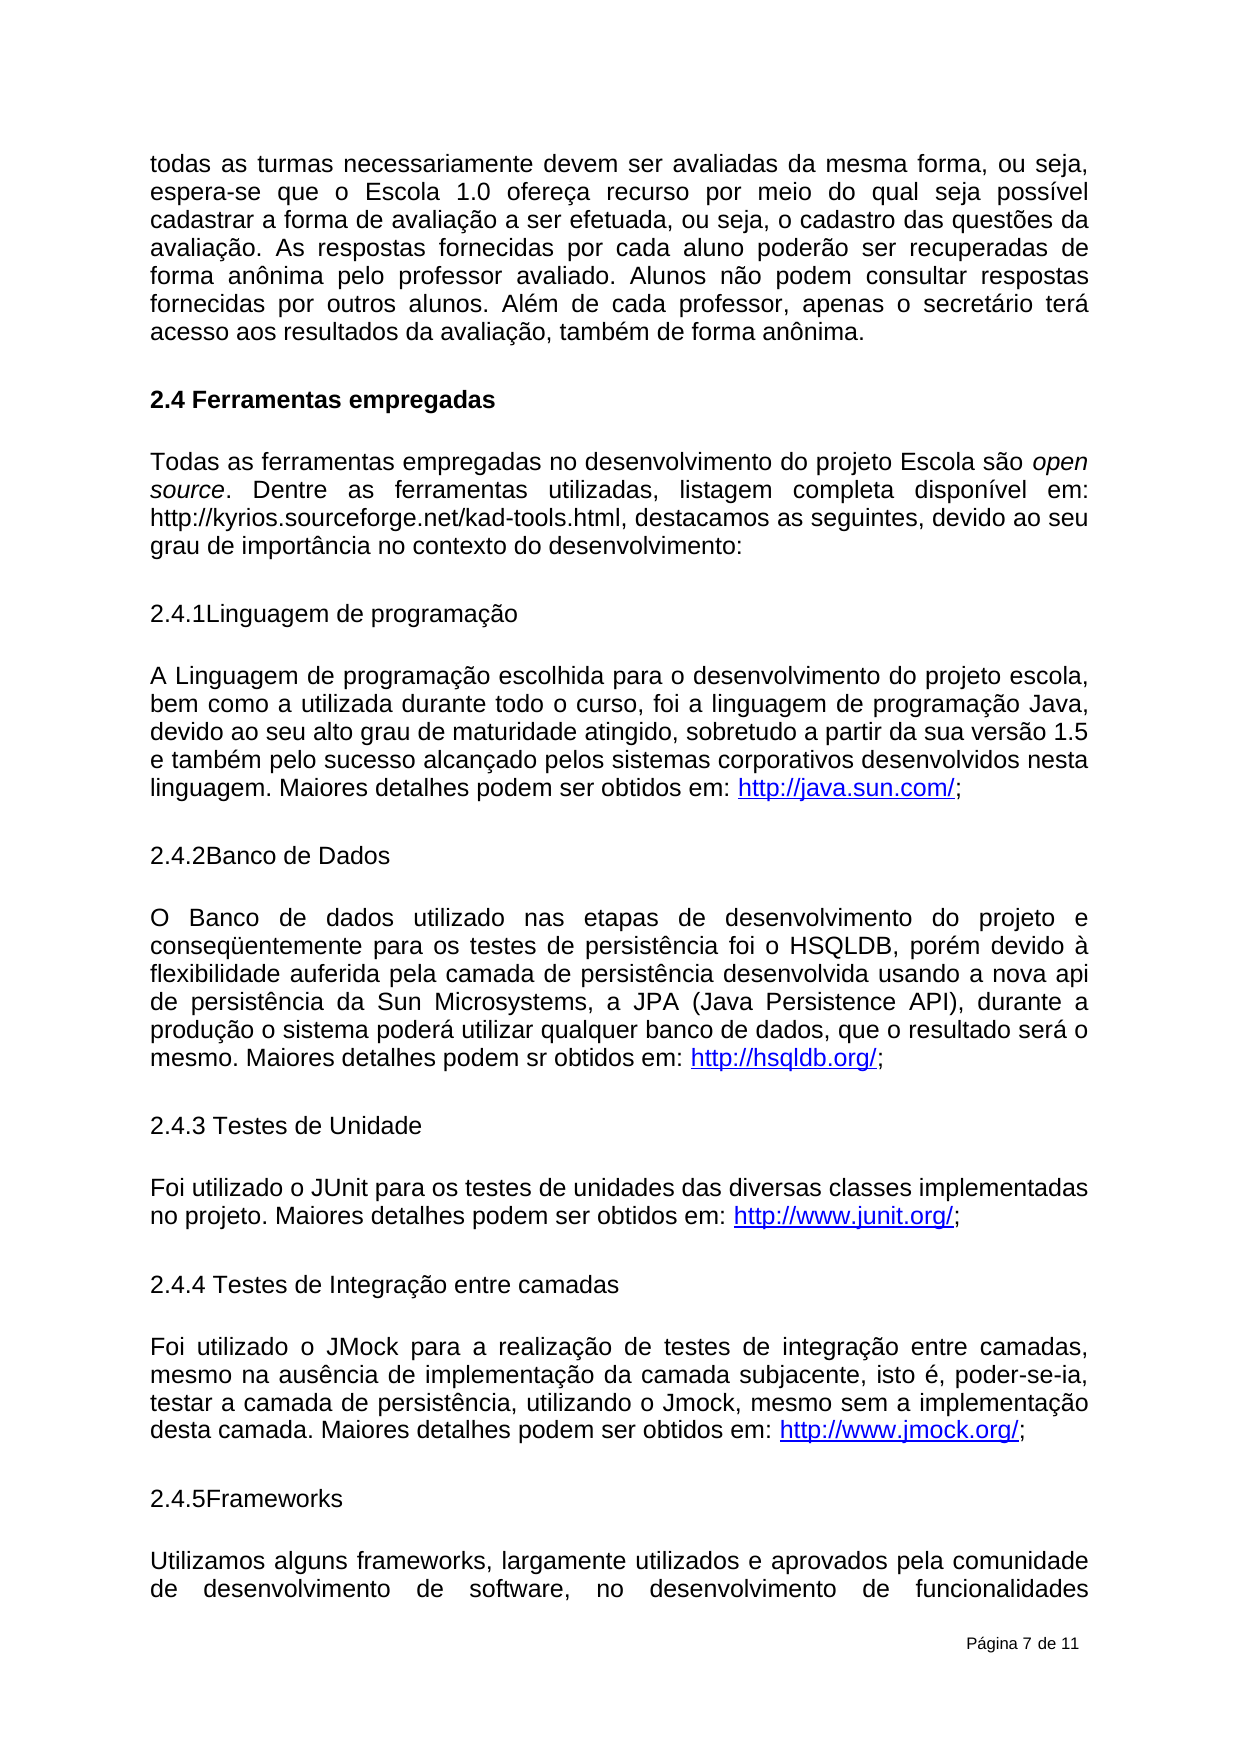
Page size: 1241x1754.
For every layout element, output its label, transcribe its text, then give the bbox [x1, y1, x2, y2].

text Todas as ferramentas empregadas no desenvolvimento do projeto Escola são open source. Dentre as ferramentas utilizadas, listagem completa disponível em: http://kyrios.sourceforge.net/kad-tools.html, destacamos as seguintes, devido ao seu grau de importância no contexto do desenvolvimento: [150, 448, 1090, 559]
subtitle Linguagem de programação [150, 600, 1090, 628]
subtitle Frameworks [150, 1484, 1090, 1512]
text A Linguagem de programação escolhida para o desenvolvimento do projeto escola, bem como a utilizada durante todo o curso, foi a linguagem de programação Java, devido ao seu alto grau de maturidade atingido, sobretudo a partir da sua versão 1.5 e também pelo sucesso alcançado pelos sistemas corporativos desenvolvidos nesta linguagem. Maiores detalhes podem ser obtidos em: http://java.sun.com/; [150, 662, 1090, 802]
text O Banco de dados utilizado nas etapas de desenvolvimento do projeto e conseqüentemente para os testes de persistência foi o HSQLDB, porém devido à flexibilidade auferida pela camada de persistência desenvolvida usando a nova api de persistência da Sun Microsystems, a JPA (Java Persistence API), durante a produção o sistema poderá utilizar qualquer banco de dados, que o resultado será o mesmo. Maiores detalhes podem sr obtidos em: http://hsqldb.org/; [150, 904, 1090, 1072]
subtitle Banco de Dados [150, 842, 1090, 870]
text Foi utilizado o JUnit para os testes de unidades das diversas classes implementadas no projeto. Maiores detalhes podem ser obtidos em: http://www.junit.org/; [150, 1174, 1090, 1230]
subtitle Testes de Unidade [150, 1112, 1090, 1140]
subtitle Ferramentas empregadas [150, 386, 1090, 414]
text todas as turmas necessariamente devem ser avaliadas da mesma forma, ou seja, espera-se que o Escola 1.0 ofereça recurso por meio do qual seja possível cadastrar a forma de avaliação a ser efetuada, ou seja, o cadastro das questões da avaliação. As respostas fornecidas por cada aluno poderão ser recuperadas de forma anônima pelo professor avaliado. Alunos não podem consultar respostas fornecidas por outros alunos. Além de cada professor, apenas o secretário terá acesso aos resultados da avaliação, também de forma anônima. [150, 150, 1090, 345]
subtitle Testes de Integração entre camadas [150, 1270, 1090, 1298]
text Foi utilizado o JMock para a realização de testes de integração entre camadas, mesmo na ausência de implementação da camada subjacente, isto é, poder-se-ia, testar a camada de persistência, utilizando o Jmock, mesmo sem a implementação desta camada. Maiores detalhes podem ser obtidos em: http://www.jmock.org/; [150, 1332, 1090, 1444]
text Utilizamos alguns frameworks, largamente utilizados e aprovados pela comunidade de desenvolvimento de software, no desenvolvimento de funcionalidades [150, 1547, 1090, 1602]
